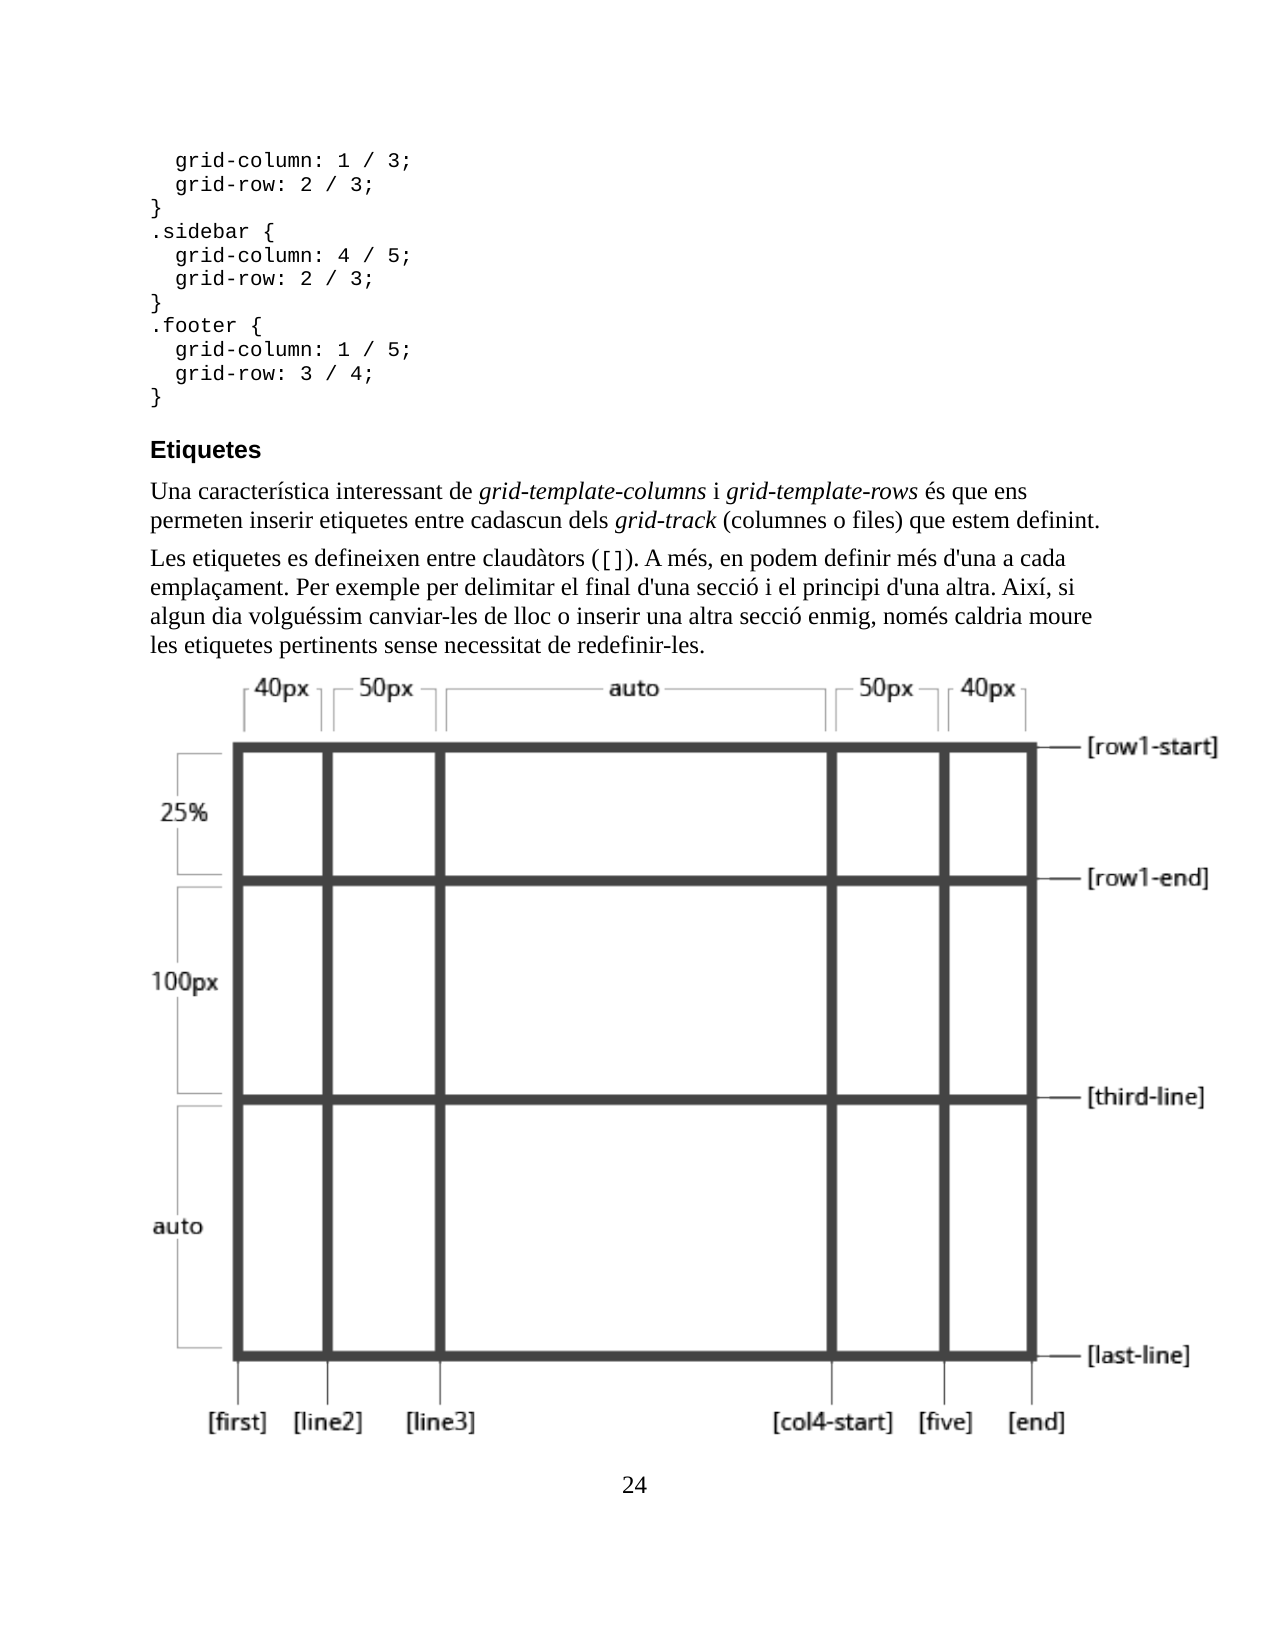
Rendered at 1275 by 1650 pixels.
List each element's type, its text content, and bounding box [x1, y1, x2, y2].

text grid-row: 3 / 4; [150, 363, 1125, 386]
text } [150, 386, 1125, 410]
subtitle Etiquetes [150, 435, 1125, 464]
text Una característica interessant de grid-template-columns i grid-template-rows és que ens permeten inserir etiquetes entre cadascun dels grid-track (columnes o files) que estem definint. [150, 476, 1125, 534]
text } [150, 197, 1125, 221]
text grid-column: 1 / 5; [150, 339, 1125, 363]
text } [150, 292, 1125, 316]
text .footer { [150, 316, 1125, 339]
text grid-row: 2 / 3; [150, 174, 1125, 197]
text Les etiquetes es defineixen entre claudàtors ([]). A més, en podem definir més d'una a cada emplaçament. Per exemple per delimitar el final d'una secció i el principi d'una altra. Així, si algun dia volguéssim canviar-les de lloc o inserir una altra secció enmig, només caldria moure les etiquetes pertinents sense necessitat de redefinir-les. [150, 543, 1125, 658]
text grid-column: 4 / 5; [150, 244, 1125, 268]
text grid-column: 1 / 3; [150, 150, 1125, 174]
text grid-row: 2 / 3; [150, 268, 1125, 292]
text .sidebar { [150, 221, 1125, 244]
picture [150, 676, 1221, 1437]
